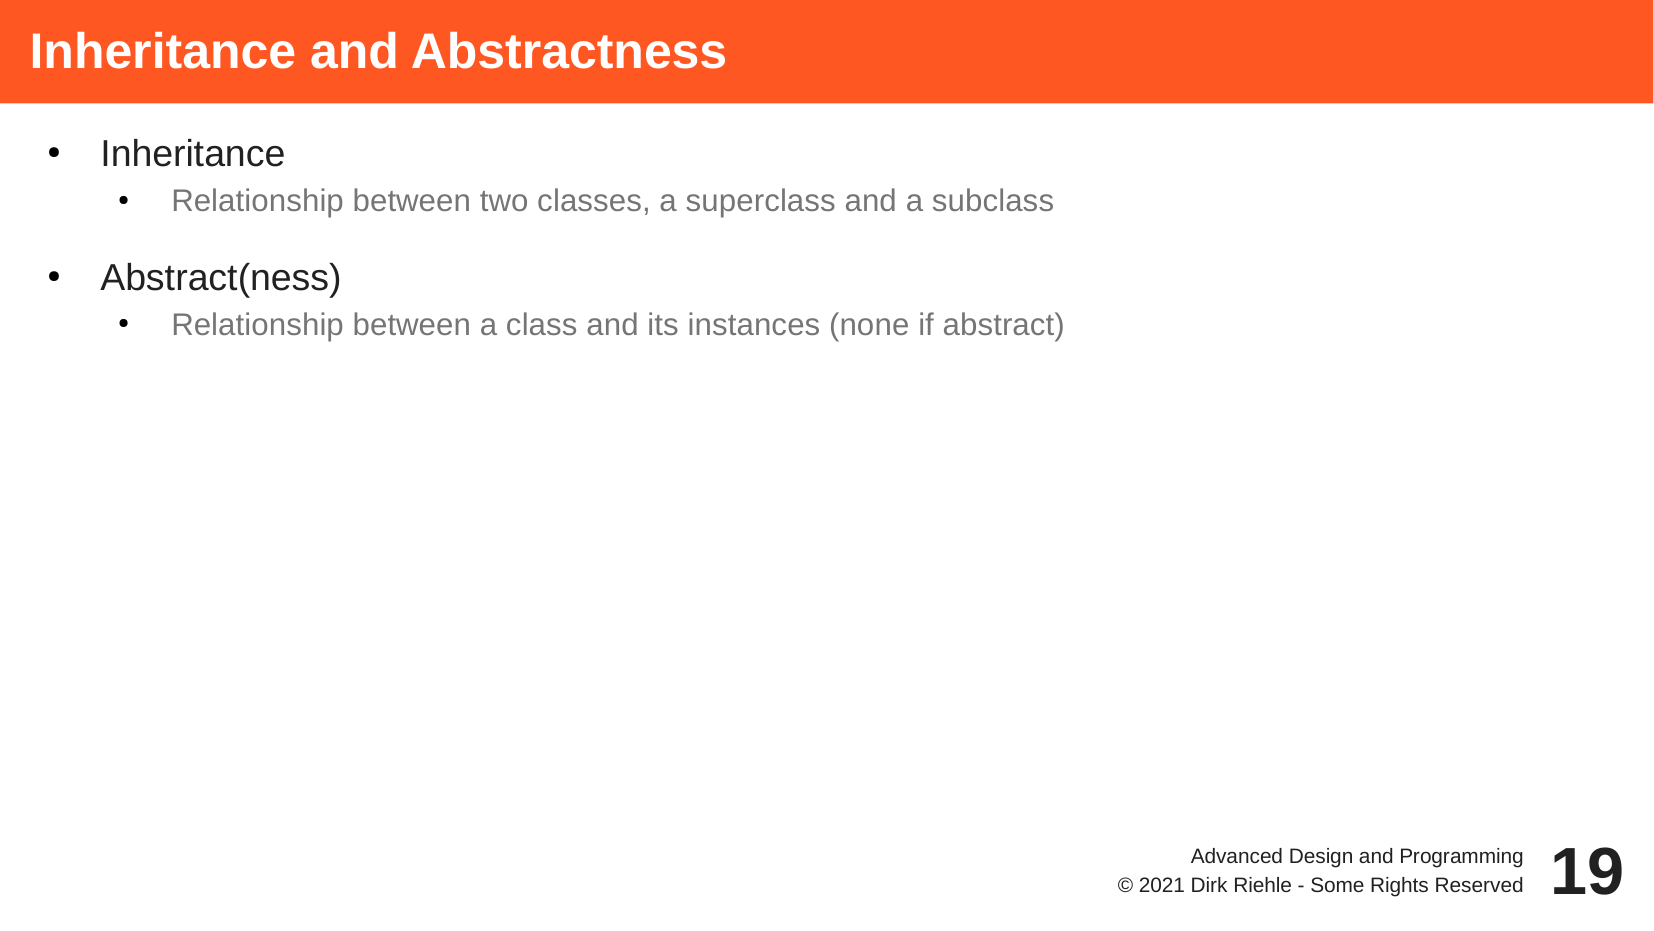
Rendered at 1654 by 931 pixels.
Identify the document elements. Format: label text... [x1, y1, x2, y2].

list Inheritance Relationship between two classes, a superclass and a subclass Abstract(ness) Relationship between a class and its instances (none if abstract) [29, 132, 1625, 813]
title Inheritance and Abstractness [0, 0, 1654, 104]
